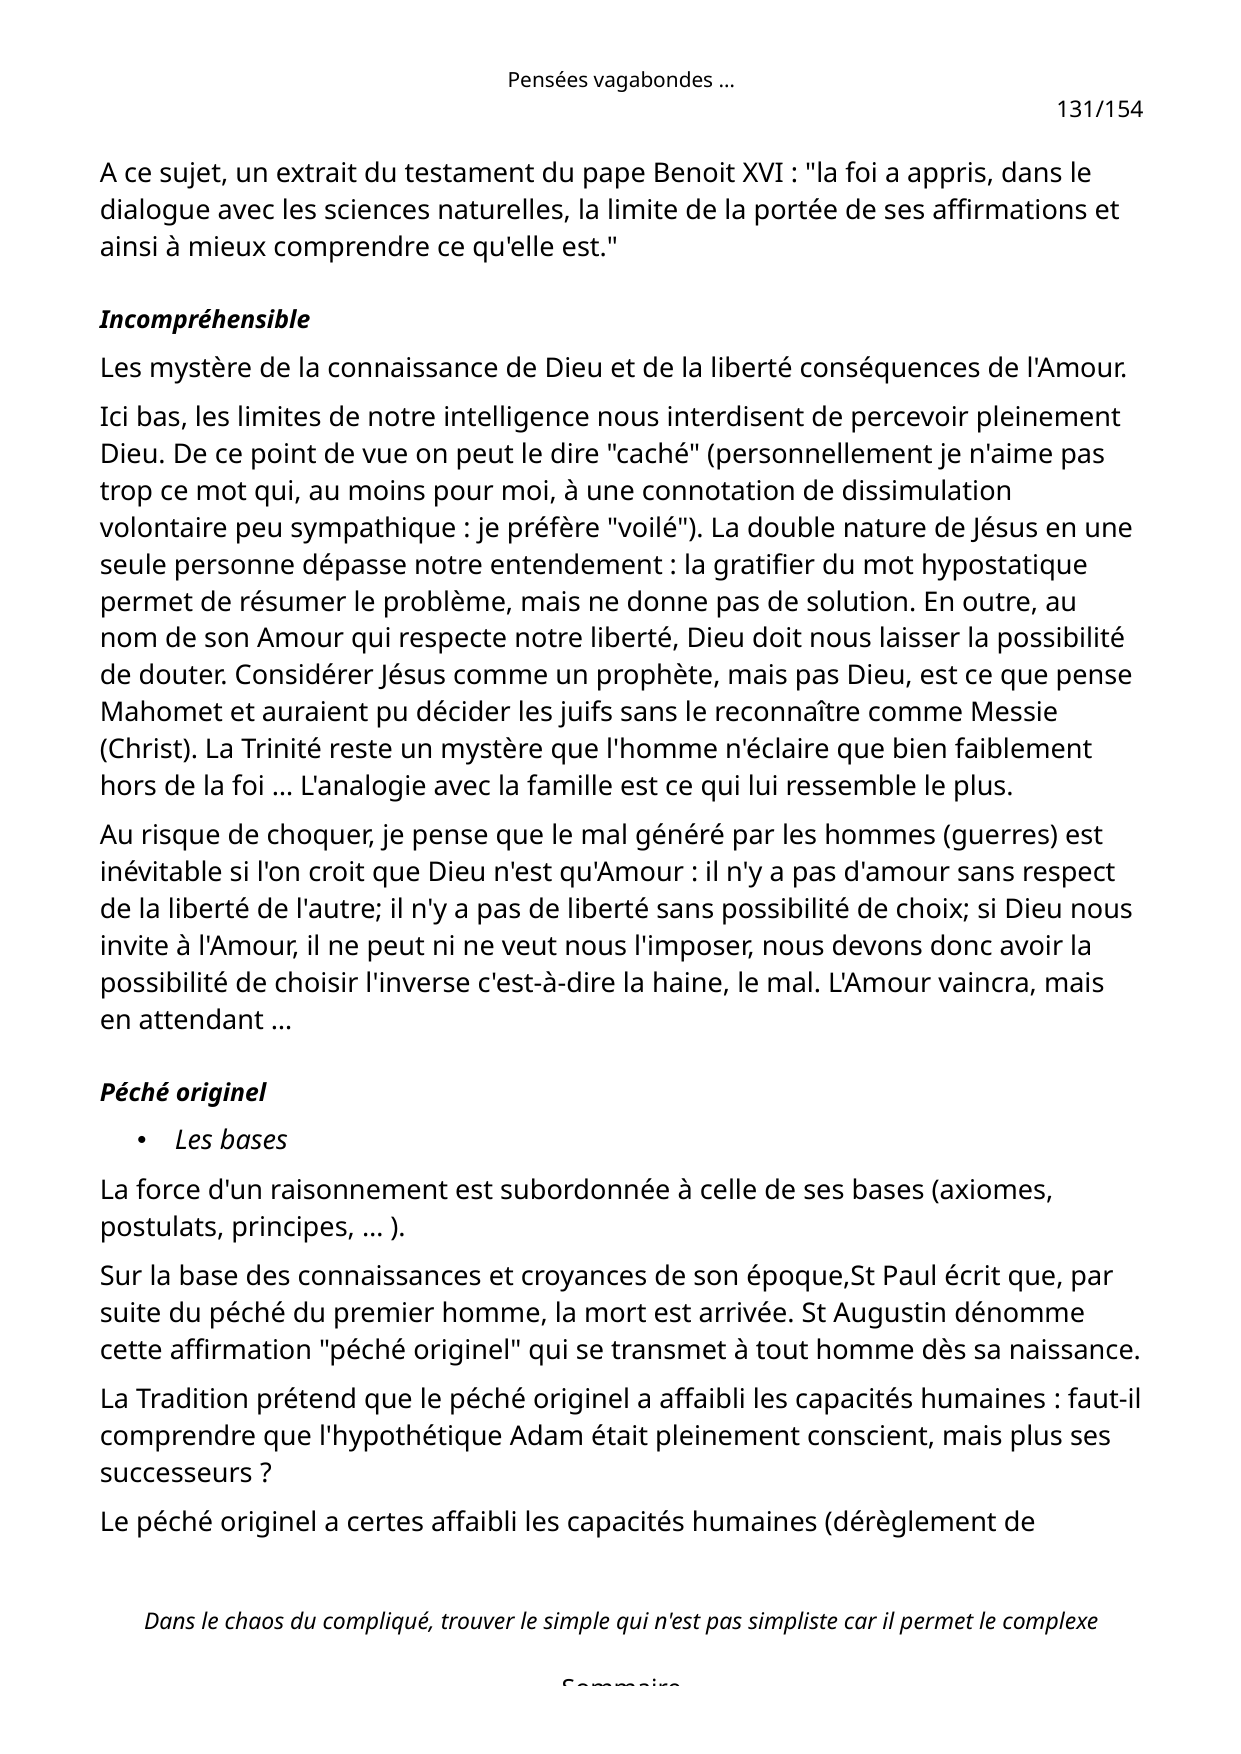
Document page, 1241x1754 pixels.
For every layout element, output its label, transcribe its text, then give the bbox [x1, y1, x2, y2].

text La force d'un raisonnement est subordonnée à celle de ses bases (axiomes, postulats, principes, … ). [99, 1170, 1143, 1244]
text Le péché originel a certes affaibli les capacités humaines (dérèglement de [99, 1503, 1143, 1539]
text Au risque de choquer, je pense que le mal généré par les hommes (guerres) est inévitable si l'on croit que Dieu n'est qu'Amour : il n'y a pas d'amour sans respect de la liberté de l'autre; il n'y a pas de liberté sans possibilité de choix; si Dieu nous invite à l'Amour, il ne peut ni ne veut nous l'imposer, nous devons donc avoir la possibilité de choisir l'inverse c'est-à-dire la haine, le mal. L'Amour vaincra, mais en attendant … [99, 816, 1143, 1037]
subtitle Incompréhensible [99, 302, 1143, 336]
text A ce sujet, un extrait du testament du pape Benoit XVI : "la foi a appris, dans le dialogue avec les sciences naturelles, la limite de la portée de ses affirmations et ainsi à mieux comprendre ce qu'elle est." [99, 154, 1143, 264]
list Les bases [137, 1121, 1143, 1158]
text Sur la base des connaissances et croyances de son époque,St Paul écrit que, par suite du péché du premier homme, la mort est arrivée. St Augustin dénomme cette affirmation "péché originel" qui se transmet à tout homme dès sa naissance. [99, 1256, 1143, 1367]
text La Tradition prétend que le péché originel a affaibli les capacités humaines : faut-il comprendre que l'hypothétique Adam était pleinement conscient, mais plus ses successeurs ? [99, 1379, 1143, 1490]
text Les mystère de la connaissance de Dieu et de la liberté conséquences de l'Amour. [99, 348, 1143, 385]
subtitle Péché originel [99, 1074, 1143, 1108]
text Ici bas, les limites de notre intelligence nous interdisent de percevoir pleinement Dieu. De ce point de vue on peut le dire "caché" (personnellement je n'aime pas trop ce mot qui, au moins pour moi, à une connotation de dissimulation volontaire peu sympathique : je préfère "voilé"). La double nature de Jésus en une seule personne dépasse notre entendement : la gratifier du mot hypostatique permet de résumer le problème, mais ne donne pas de solution. En outre, au nom de son Amour qui respecte notre liberté, Dieu doit nous laisser la possibilité de douter. Considérer Jésus comme un prophète, mais pas Dieu, est ce que pense Mahomet et auraient pu décider les juifs sans le reconnaître comme Messie (Christ). La Trinité reste un mystère que l'homme n'éclaire que bien faiblement hors de la foi … L'analogie avec la famille est ce qui lui ressemble le plus. [99, 398, 1143, 803]
